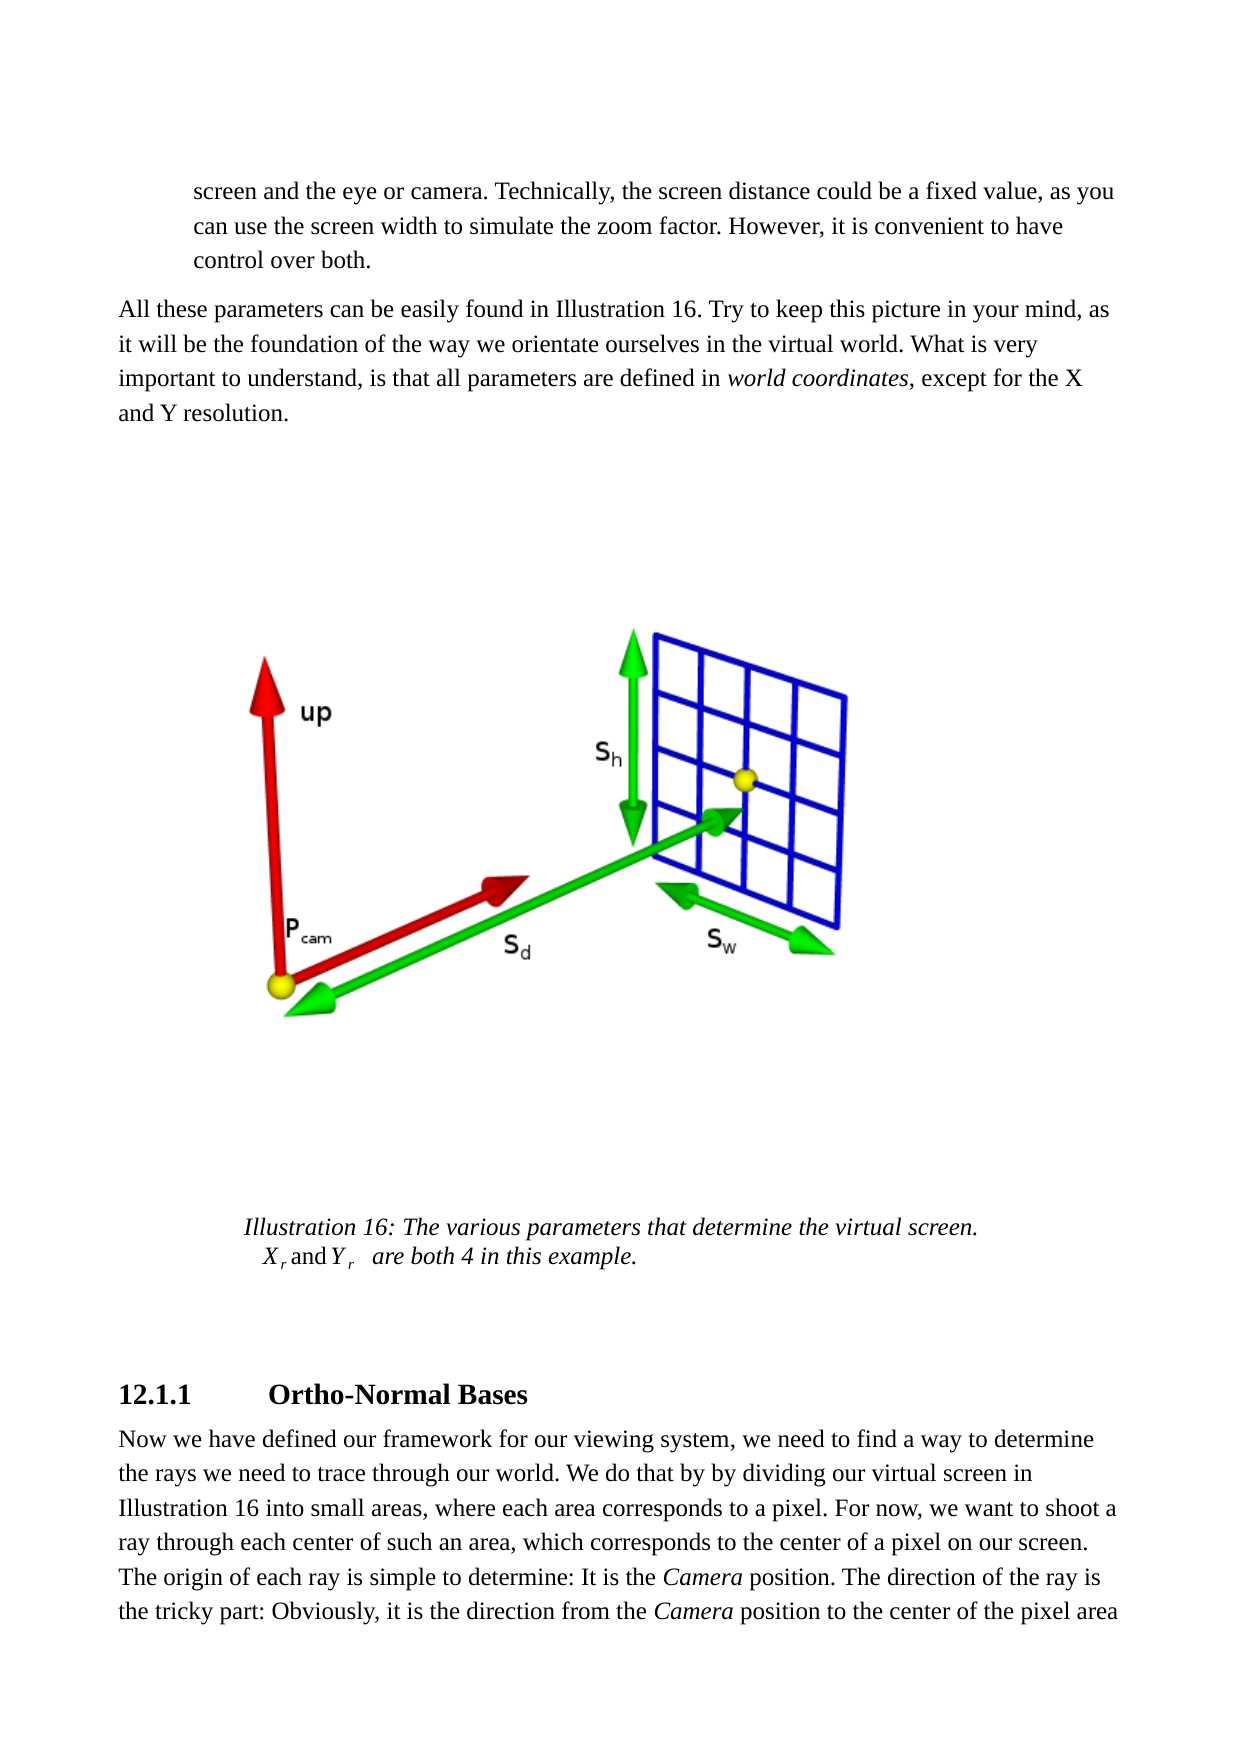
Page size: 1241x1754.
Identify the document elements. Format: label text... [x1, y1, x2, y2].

picture [243, 459, 997, 1213]
text All these parameters can be easily found in Illustration 16. Try to keep this picture in your mind, as it will be the foundation of the way we orientate ourselves in the virtual world. What is very important to understand, is that all parameters are defined in world coordinates, except for the X and Y resolution. [118, 294, 1122, 427]
subtitle Ortho-Normal Bases [118, 1377, 1122, 1411]
list screen and the eye or camera. Technically, the screen distance could be a fixed value, as you can use the screen width to simulate the zoom factor. However, it is convenient to have control over both. [156, 176, 1122, 274]
text Illustration 16: The various parameters that determine the virtual screen. are both 4 in this example. [244, 1213, 997, 1273]
text Now we have defined our framework for our viewing system, we need to find a way to determine the rays we need to trace through our world. We do that by by dividing our virtual screen in Illustration 16 into small areas, where each area corresponds to a pixel. For now, we want to shoot a ray through each center of such an area, which corresponds to the center of a pixel on our screen. The origin of each ray is simple to determine: It is the Camera position. The direction of the ray is the tricky part: Obviously, it is the direction from the Camera position to the center of the pixel area [118, 1424, 1122, 1625]
